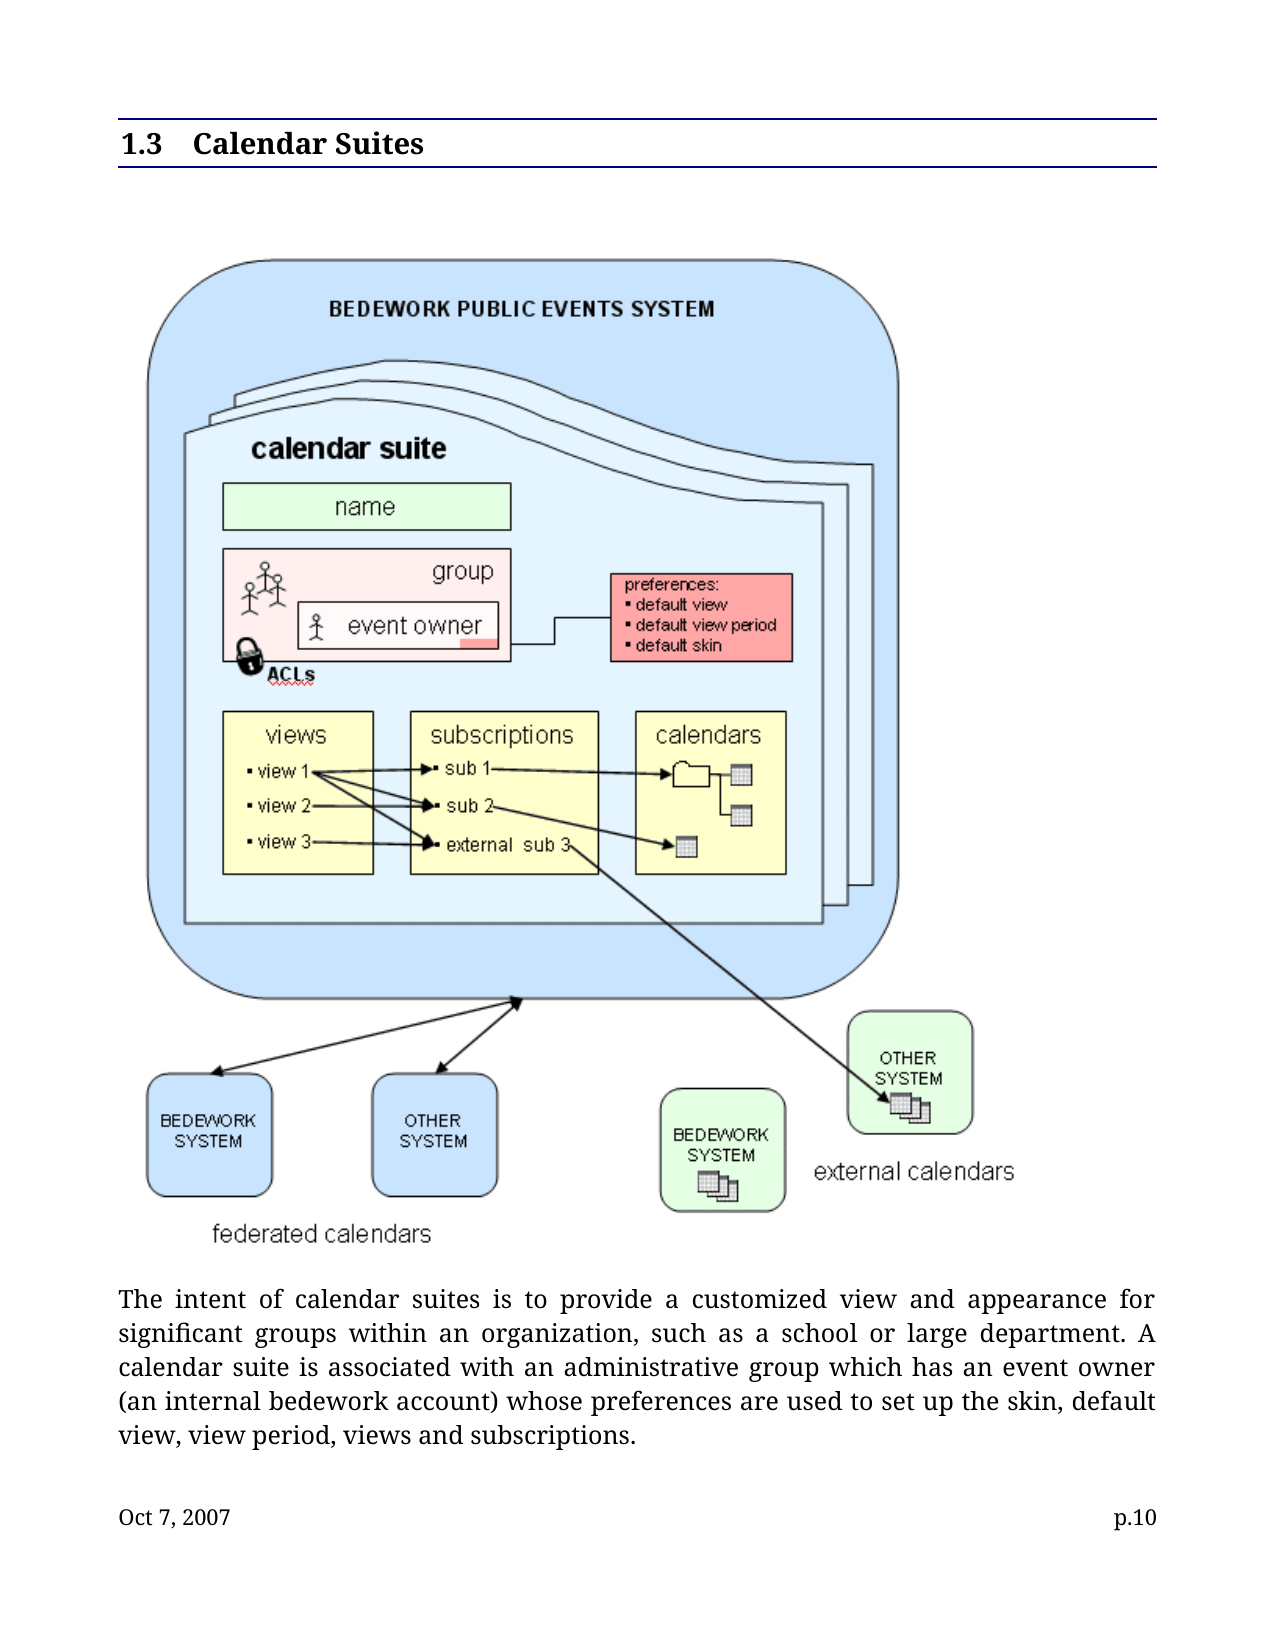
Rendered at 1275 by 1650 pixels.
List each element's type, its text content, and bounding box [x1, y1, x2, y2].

text The intent of calendar suites is to provide a customized view and appearance for significant groups within an organization, such as a school or large department. A calendar suite is associated with an administrative group which has an event owner (an internal bedework account) whose preferences are used to set up the skin, default view, view period, views and subscriptions. [118, 229, 1157, 1452]
subtitle Calendar Suites [118, 120, 1157, 166]
picture [121, 237, 1031, 1282]
